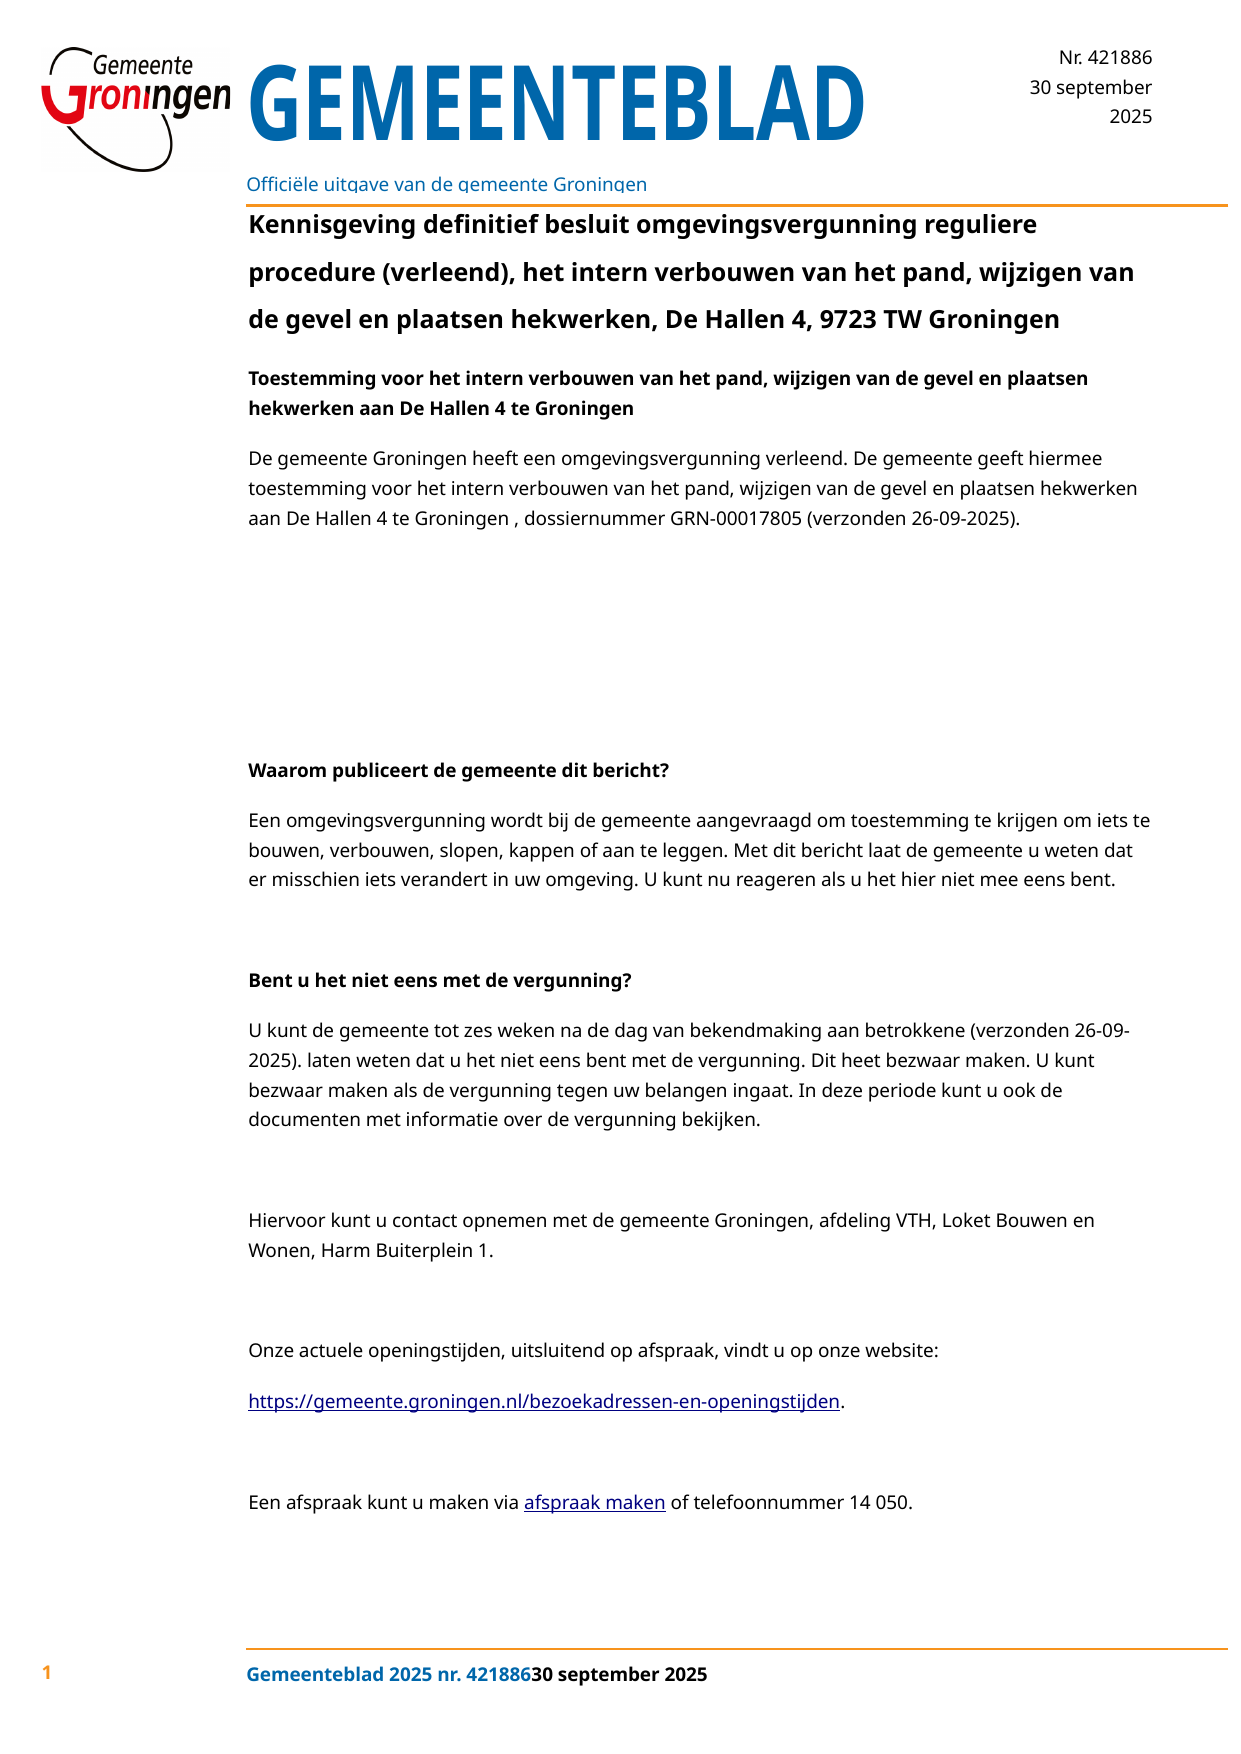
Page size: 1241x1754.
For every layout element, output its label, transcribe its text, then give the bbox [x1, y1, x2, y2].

text U kunt de gemeente tot zes weken na de dag van bekendmaking aan betrokkene (verzonden 26-09-2025). laten weten dat u het niet eens bent met de vergunning. Dit heet bezwaar maken. U kunt bezwaar maken als de vergunning tegen uw belangen ingaat. In deze periode kunt u ook de documenten met informatie over de vergunning bekijken. [248, 1018, 1152, 1132]
text https://gemeente.groningen.nl/bezoekadressen-en-openingstijden. [248, 1388, 1152, 1414]
picture [41, 47, 231, 172]
text Een omgevingsvergunning wordt bij de gemeente aangevraagd om toestemming te krijgen om iets te bouwen, verbouwen, slopen, kappen of aan te leggen. Met dit bericht laat de gemeente u weten dat er misschien iets verandert in uw omgeving. U kunt nu reageren als u het hier niet mee eens bent. [248, 807, 1152, 892]
text Waarom publiceert de gemeente dit bericht? [248, 757, 1152, 782]
text De gemeente Groningen heeft een omgevingsvergunning verleend. De gemeente geeft hiermee toestemming voor het intern verbouwen van het pand, wijzigen van de gevel en plaatsen hekwerken aan De Hallen 4 te Groningen , dossiernummer GRN-00017805 (verzonden 26-09-2025). [248, 446, 1152, 530]
text Toestemming voor het intern verbouwen van het pand, wijzigen van de gevel en plaatsen hekwerken aan De Hallen 4 te Groningen [248, 366, 1152, 421]
text Onze actuele openingstijden, uitsluitend op afspraak, vindt u op onze website: [248, 1338, 1152, 1363]
text Bent u het niet eens met de vergunning? [248, 967, 1152, 993]
text Hiervoor kunt u contact opnemen met de gemeente Groningen, afdeling VTH, Loket Bouwen en Wonen, Harm Buiterplein 1. [248, 1207, 1152, 1262]
text Een afspraak kunt u maken via afspraak maken of telefoonnummer 14 050. [248, 1489, 1152, 1514]
text Kennisgeving definitief besluit omgevingsvergunning reguliere procedure (verleend), het intern verbouwen van het pand, wijzigen van de gevel en plaatsen hekwerken, De Hallen 4, 9723 TW Groningen [248, 207, 1152, 336]
